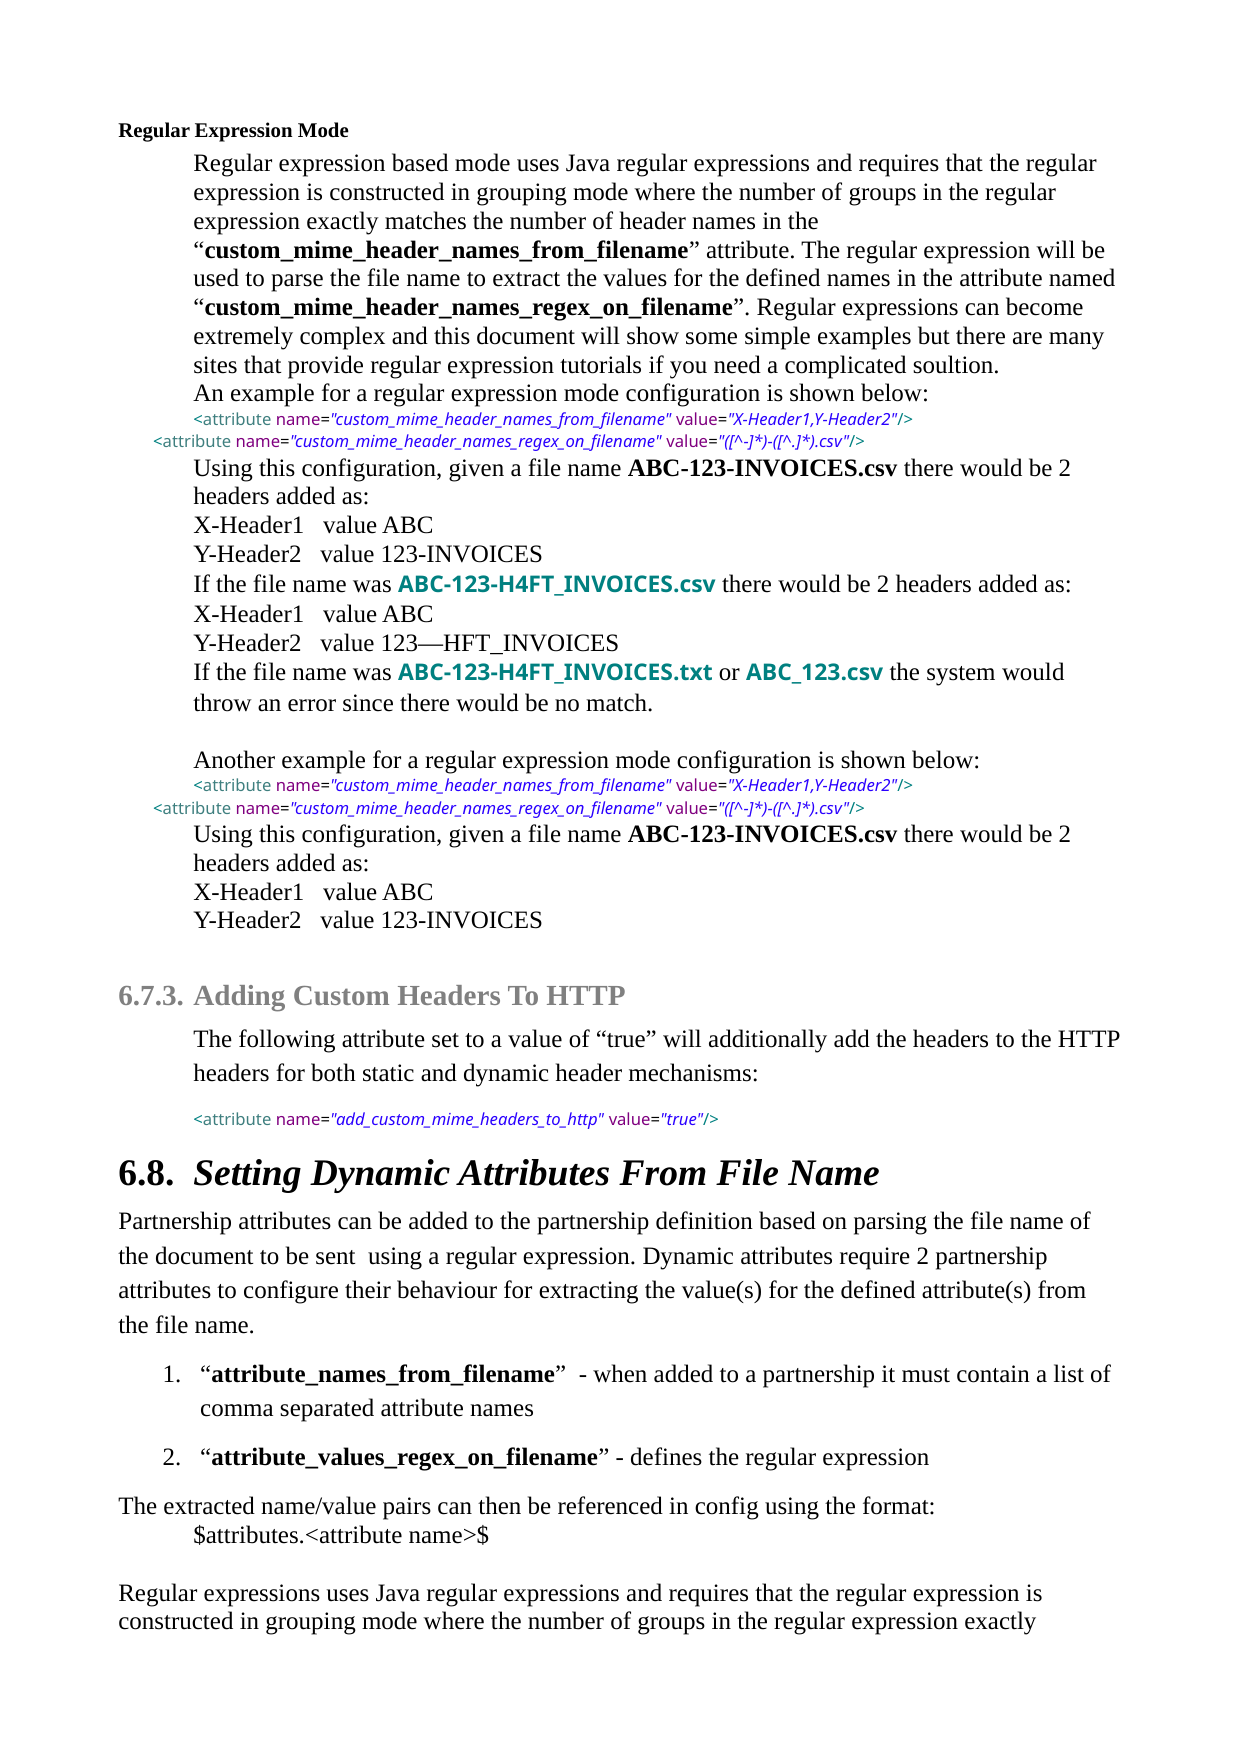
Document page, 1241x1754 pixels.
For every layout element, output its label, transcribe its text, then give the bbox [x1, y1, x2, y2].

text Regular expression based mode uses Java regular expressions and requires that the regular expression is constructed in grouping mode where the number of groups in the regular expression exactly matches the number of header names in the “custom_mime_header_names_from_filename” attribute. The regular expression will be used to parse the file name to extract the values for the defined names in the attribute named “custom_mime_header_names_regex_on_filename”. Regular expressions can become extremely complex and this document will show some simple examples but there are many sites that provide regular expression tutorials if you need a complicated soultion. [193, 148, 1122, 378]
text Another example for a regular expression mode configuration is shown below: [193, 745, 1122, 774]
subtitle Adding Custom Headers To HTTP [118, 978, 1122, 1011]
text $attributes.<attribute name>$ [193, 1520, 1122, 1549]
text <attribute name="custom_mime_header_names_regex_on_filename" value="([^-]*)-([^.]*).csv"/> [118, 430, 1122, 453]
text <attribute name="custom_mime_header_names_regex_on_filename" value="([^-]*)-([^.]*).csv"/> [118, 797, 1122, 819]
text If the file name was ABC-123-H4FT_INVOICES.txt or ABC_123.csv the system would throw an error since there would be no match. [193, 656, 1122, 716]
text Partnership attributes can be added to the partnership definition based on parsing the file name of the document to be sent using a regular expression. Dynamic attributes require 2 partnership attributes to configure their behaviour for extracting the value(s) for the defined attribute(s) from the file name. [118, 1206, 1122, 1338]
text Using this configuration, given a file name ABC-123-INVOICES.csv there would be 2 headers added as: X-Header1 value ABC Y-Header2 value 123-INVOICES [193, 453, 1122, 568]
text Using this configuration, given a file name ABC-123-INVOICES.csv there would be 2 headers added as: X-Header1 value ABC Y-Header2 value 123-INVOICES [193, 819, 1122, 934]
text An example for a regular expression mode configuration is shown below: [193, 378, 1122, 407]
text Regular expressions uses Java regular expressions and requires that the regular expression is constructed in grouping mode where the number of groups in the regular expression exactly [118, 1578, 1122, 1635]
text The extracted name/value pairs can then be referenced in config using the format: [118, 1491, 1122, 1520]
subtitle Regular Expression Mode [118, 118, 1122, 142]
list “attribute_names_from_filename” - when added to a partnership it must contain a list of comma separated attribute names [162, 1359, 1122, 1422]
text <attribute name="custom_mime_header_names_from_filename" value="X-Header1,Y-Header2"/> [193, 407, 1122, 430]
text <attribute name="add_custom_mime_headers_to_http" value="true"/> [193, 1107, 1122, 1130]
subtitle Setting Dynamic Attributes From File Name [118, 1151, 1122, 1194]
list “attribute_values_regex_on_filename” - defines the regular expression [162, 1442, 1122, 1471]
text <attribute name="custom_mime_header_names_from_filename" value="X-Header1,Y-Header2"/> [193, 774, 1122, 797]
text The following attribute set to a value of “true” will additionally add the headers to the HTTP headers for both static and dynamic header mechanisms: [193, 1024, 1122, 1087]
text If the file name was ABC-123-H4FT_INVOICES.csv there would be 2 headers added as: X-Header1 value ABC Y-Header2 value 123—HFT_INVOICES [193, 568, 1122, 656]
